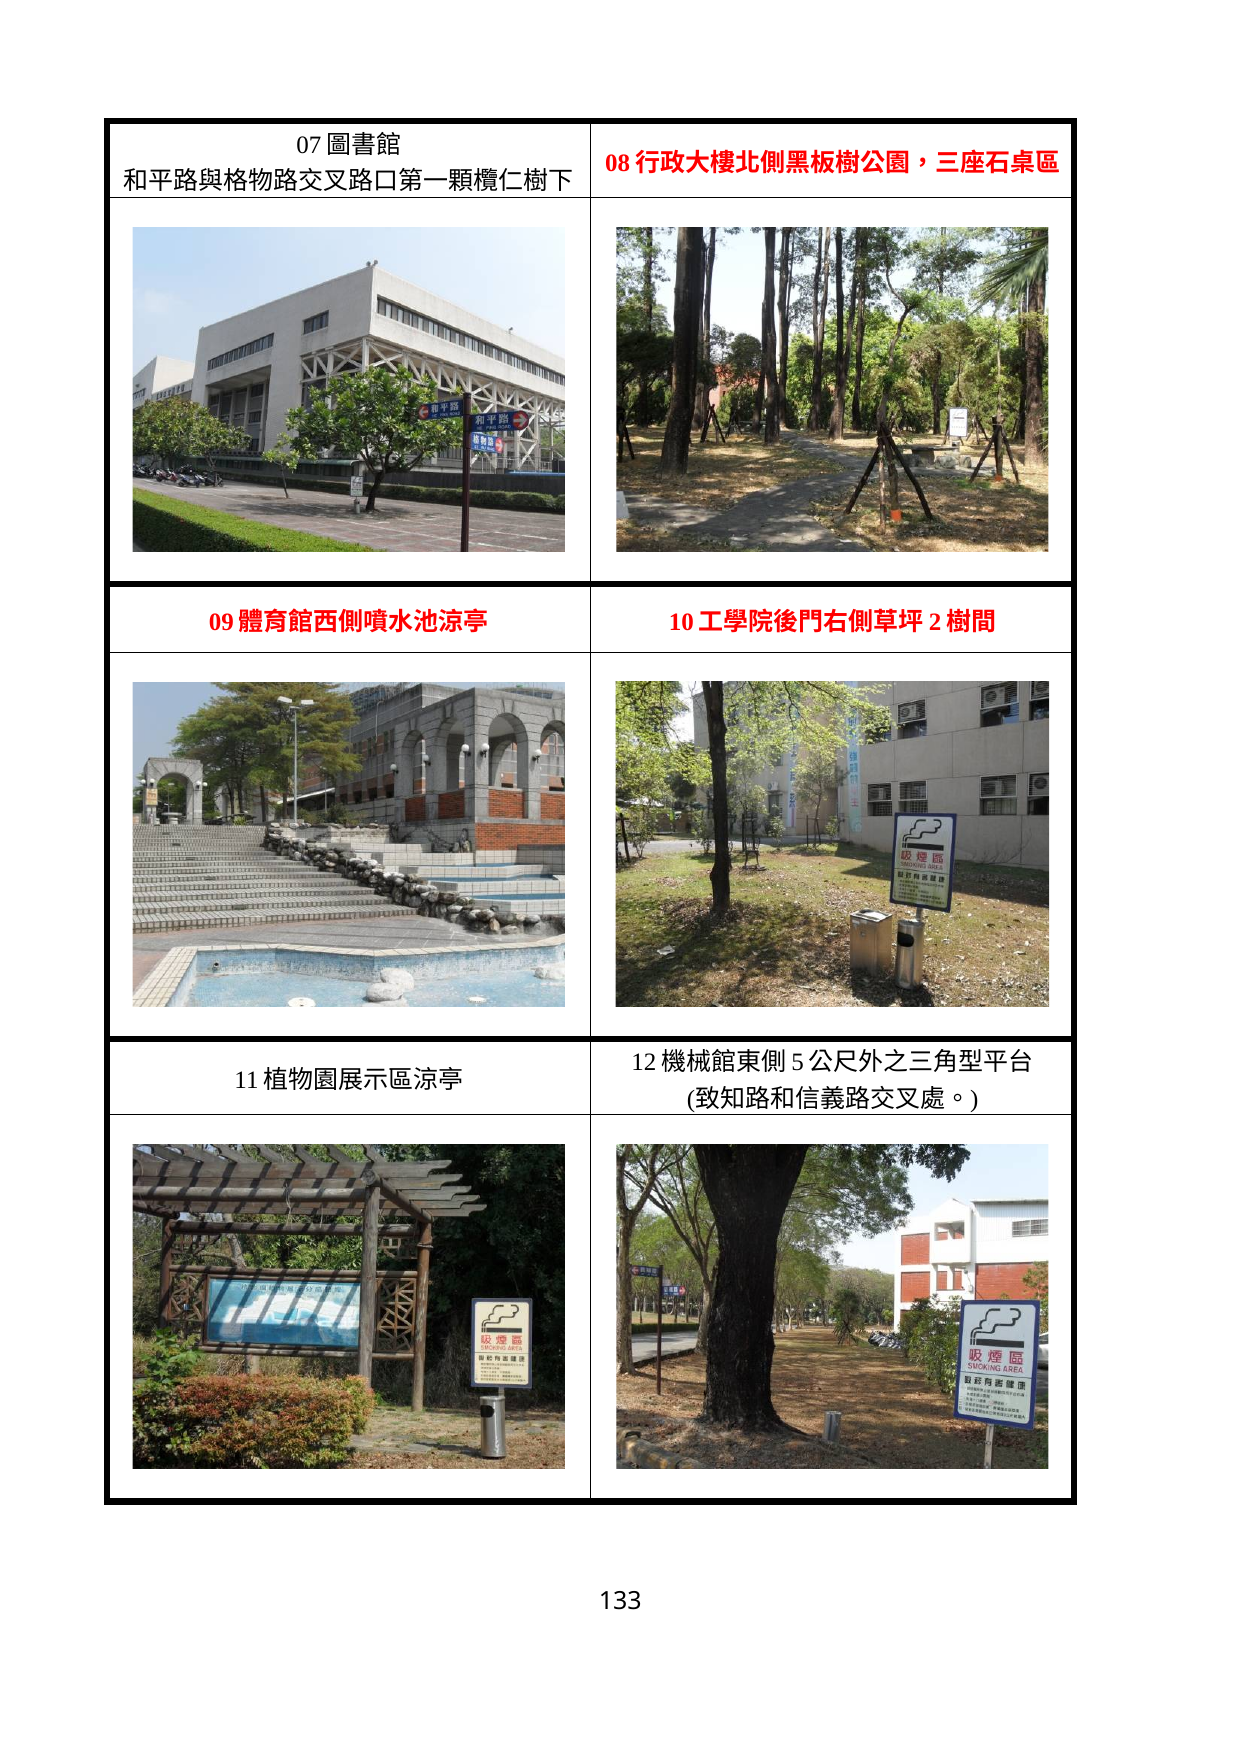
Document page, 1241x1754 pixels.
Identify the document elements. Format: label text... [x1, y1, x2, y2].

picture [132, 1144, 565, 1469]
table_cell 10工學院後門右側草坪2樹間 [591, 587, 1071, 652]
table_cell 07圖書館 和平路與格物路交叉路口第一顆欖仁樹下 [110, 124, 590, 197]
table_cell [591, 198, 1071, 581]
picture [132, 682, 565, 1007]
picture [132, 227, 565, 552]
table_cell 11植物園展示區涼亭 [110, 1042, 590, 1114]
table_cell [110, 653, 590, 1036]
table_cell 09體育館西側噴水池涼亭 [110, 587, 590, 652]
picture [615, 681, 1050, 1007]
table_cell [110, 1115, 590, 1498]
table_cell 12機械館東側5公尺外之三角型平台 (致知路和信義路交叉處。) [591, 1042, 1071, 1114]
table_cell [110, 198, 590, 581]
picture [616, 227, 1049, 552]
picture [616, 1144, 1049, 1469]
table_cell [591, 1115, 1071, 1498]
table_cell [591, 653, 1071, 1036]
table_cell 08行政大樓北側黑板樹公園，三座石桌區 [591, 124, 1071, 197]
